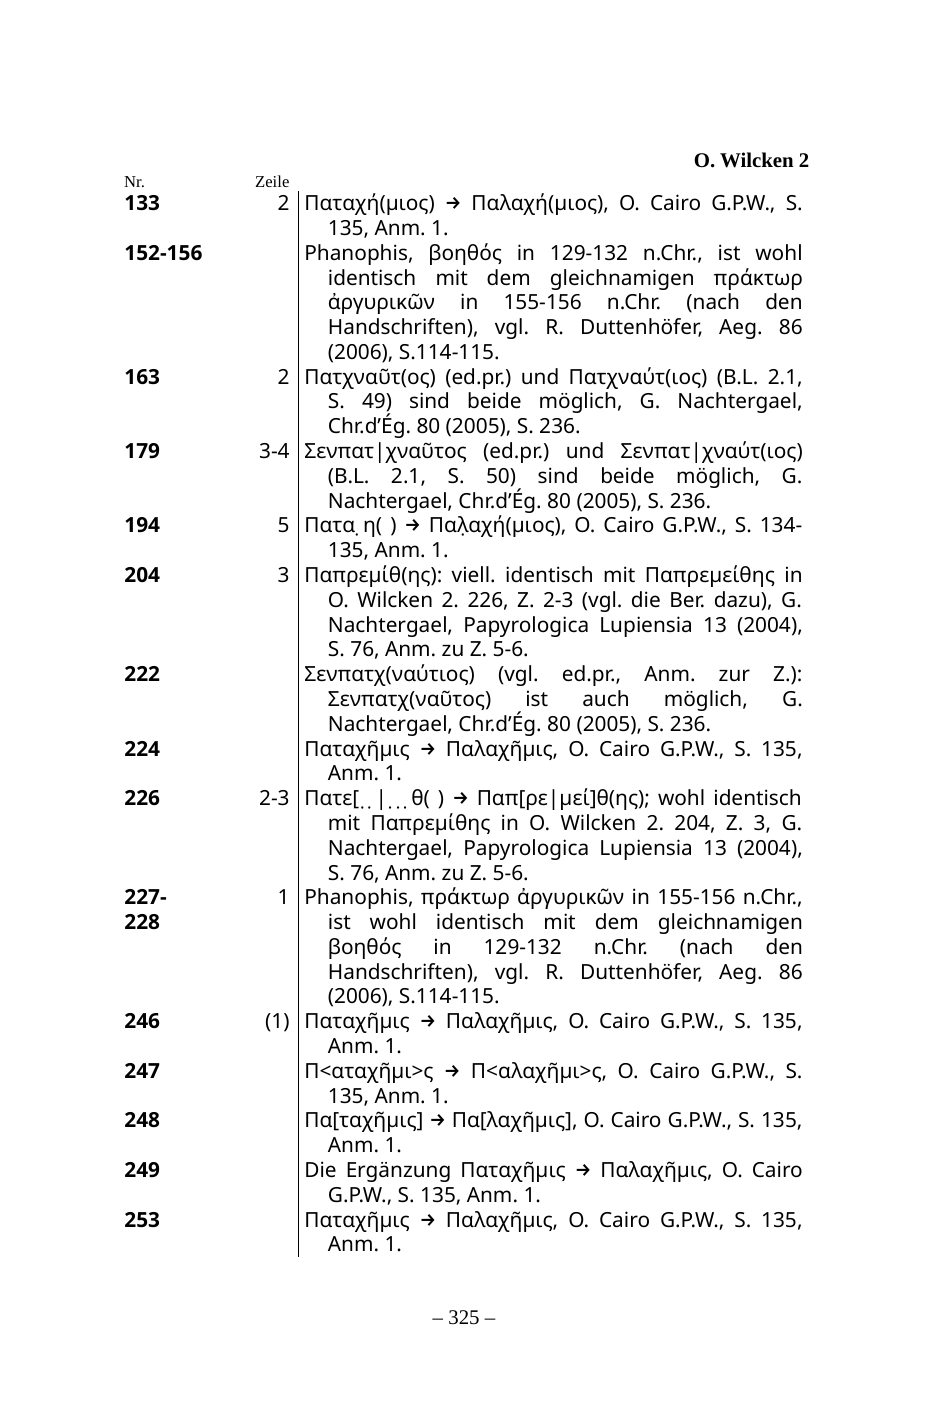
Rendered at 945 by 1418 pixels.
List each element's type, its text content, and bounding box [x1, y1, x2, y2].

table_cell 2 [207, 364, 298, 439]
table_cell 204 [118, 563, 207, 662]
table_cell 152-156 [118, 240, 298, 364]
table_cell [207, 1059, 298, 1108]
table_cell 227-228 [118, 885, 207, 1009]
table_cell 163 [118, 364, 207, 439]
table_cell 253 [118, 1207, 207, 1257]
table_cell 248 [118, 1108, 207, 1158]
table_cell Phanophis, βοηθός in 129-132 n.Chr., ist wohl identisch mit dem gleichnamigen πράκτωρ ἀργυρικῶν in 155-156 n.Chr. (nach den Handschriften), vgl. R. Duttenhöfer, Aeg. 86 (2006), S.114-115. [299, 240, 809, 364]
table_cell Παταχῆμις → Παλαχῆμις, O. Cairo G.P.W., S. 135, Anm. 1. [299, 1009, 809, 1058]
table_cell Πατε[ ̣ ̣| ̣ ̣ ̣θ( ) → Παπ[ρε|μεί]θ(ης); wohl identisch mit Παπρεμίθης in O. Wilcken 2. 204, Z. 3, G. Nachtergael, Papyrologica Lupiensia 13 (2004), S. 76, Anm. zu Z. 5-6. [299, 786, 809, 885]
table_cell Π<αταχῆμι>ς → Π<αλαχῆμι>ς, O. Cairo G.P.W., S. 135, Anm. 1. [299, 1059, 809, 1108]
table_cell Σενπατ|χναῦτος (ed.pr.) und Σενπατ|χναύτ(ιος) (B.L. 2.1, S. 50) sind beide möglich, G. Nachtergael, Chr.d’Ég. 80 (2005), S. 236. [299, 439, 809, 513]
table_cell Πα[ταχῆμις] → Πα[λαχῆμις], O. Cairo G.P.W., S. 135, Anm. 1. [299, 1108, 809, 1158]
table_cell [207, 662, 298, 736]
table_cell [207, 736, 298, 786]
table_cell 1 [207, 885, 298, 1009]
table_cell Πατα ̣η( ) → Παλ̣αχή(μιος), O. Cairo G.P.W., S. 134-135, Anm. 1. [299, 513, 809, 563]
table_cell Παταχῆμις → Παλαχῆμις, O. Cairo G.P.W., S. 135, Anm. 1. [299, 736, 809, 786]
table_cell Παταχῆμις → Παλαχῆμις, O. Cairo G.P.W., S. 135, Anm. 1. [299, 1207, 809, 1257]
table_cell 226 [118, 786, 207, 885]
table_cell 249 [118, 1158, 207, 1207]
table_cell [207, 1108, 298, 1158]
table_cell (1) [207, 1009, 298, 1058]
table_cell 222 [118, 662, 207, 736]
table_cell 5 [207, 513, 298, 563]
table_cell 247 [118, 1059, 207, 1108]
table_cell Σενπατχ(ναύτιος) (vgl. ed.pr., Anm. zur Z.): Σενπατχ(ναῦτος) ist auch möglich, G. Nachtergael, Chr.d’Ég. 80 (2005), S. 236. [299, 662, 809, 736]
table_cell 246 [118, 1009, 207, 1058]
table_cell 179 [118, 439, 207, 513]
table_cell Phanophis, πράκτωρ ἀργυρικῶν in 155-156 n.Chr., ist wohl identisch mit dem gleichnamigen βοηθός in 129-132 n.Chr. (nach den Handschriften), vgl. R. Duttenhöfer, Aeg. 86 (2006), S.114-115. [299, 885, 809, 1009]
table_cell 2 [207, 191, 298, 240]
table_cell 3-4 [207, 439, 298, 513]
table_cell [207, 1207, 298, 1257]
table_cell Die Ergänzung Παταχῆμις → Παλαχῆμις, O. Cairo G.P.W., S. 135, Anm. 1. [299, 1158, 809, 1207]
table_cell Παταχή(μιος) → Παλαχή(μιος), O. Cairo G.P.W., S. 135, Anm. 1. [299, 191, 809, 240]
table_cell 194 [118, 513, 207, 563]
table_cell 3 [207, 563, 298, 662]
table_cell Πατχναῦτ(ος) (ed.pr.) und Πατχναύτ(ιος) (B.L. 2.1, S. 49) sind beide möglich, G. Nachtergael, Chr.d’Ég. 80 (2005), S. 236. [299, 364, 809, 439]
table_cell 224 [118, 736, 207, 786]
table_cell [207, 1158, 298, 1207]
table_cell 133 [118, 191, 207, 240]
table_cell Παπρεμίθ(ης): viell. identisch mit Παπρεμείθης in O. Wilcken 2. 226, Z. 2-3 (vgl. die Ber. dazu), G. Nachtergael, Papyrologica Lupiensia 13 (2004), S. 76, Anm. zu Z. 5-6. [299, 563, 809, 662]
table_cell 2-3 [207, 786, 298, 885]
